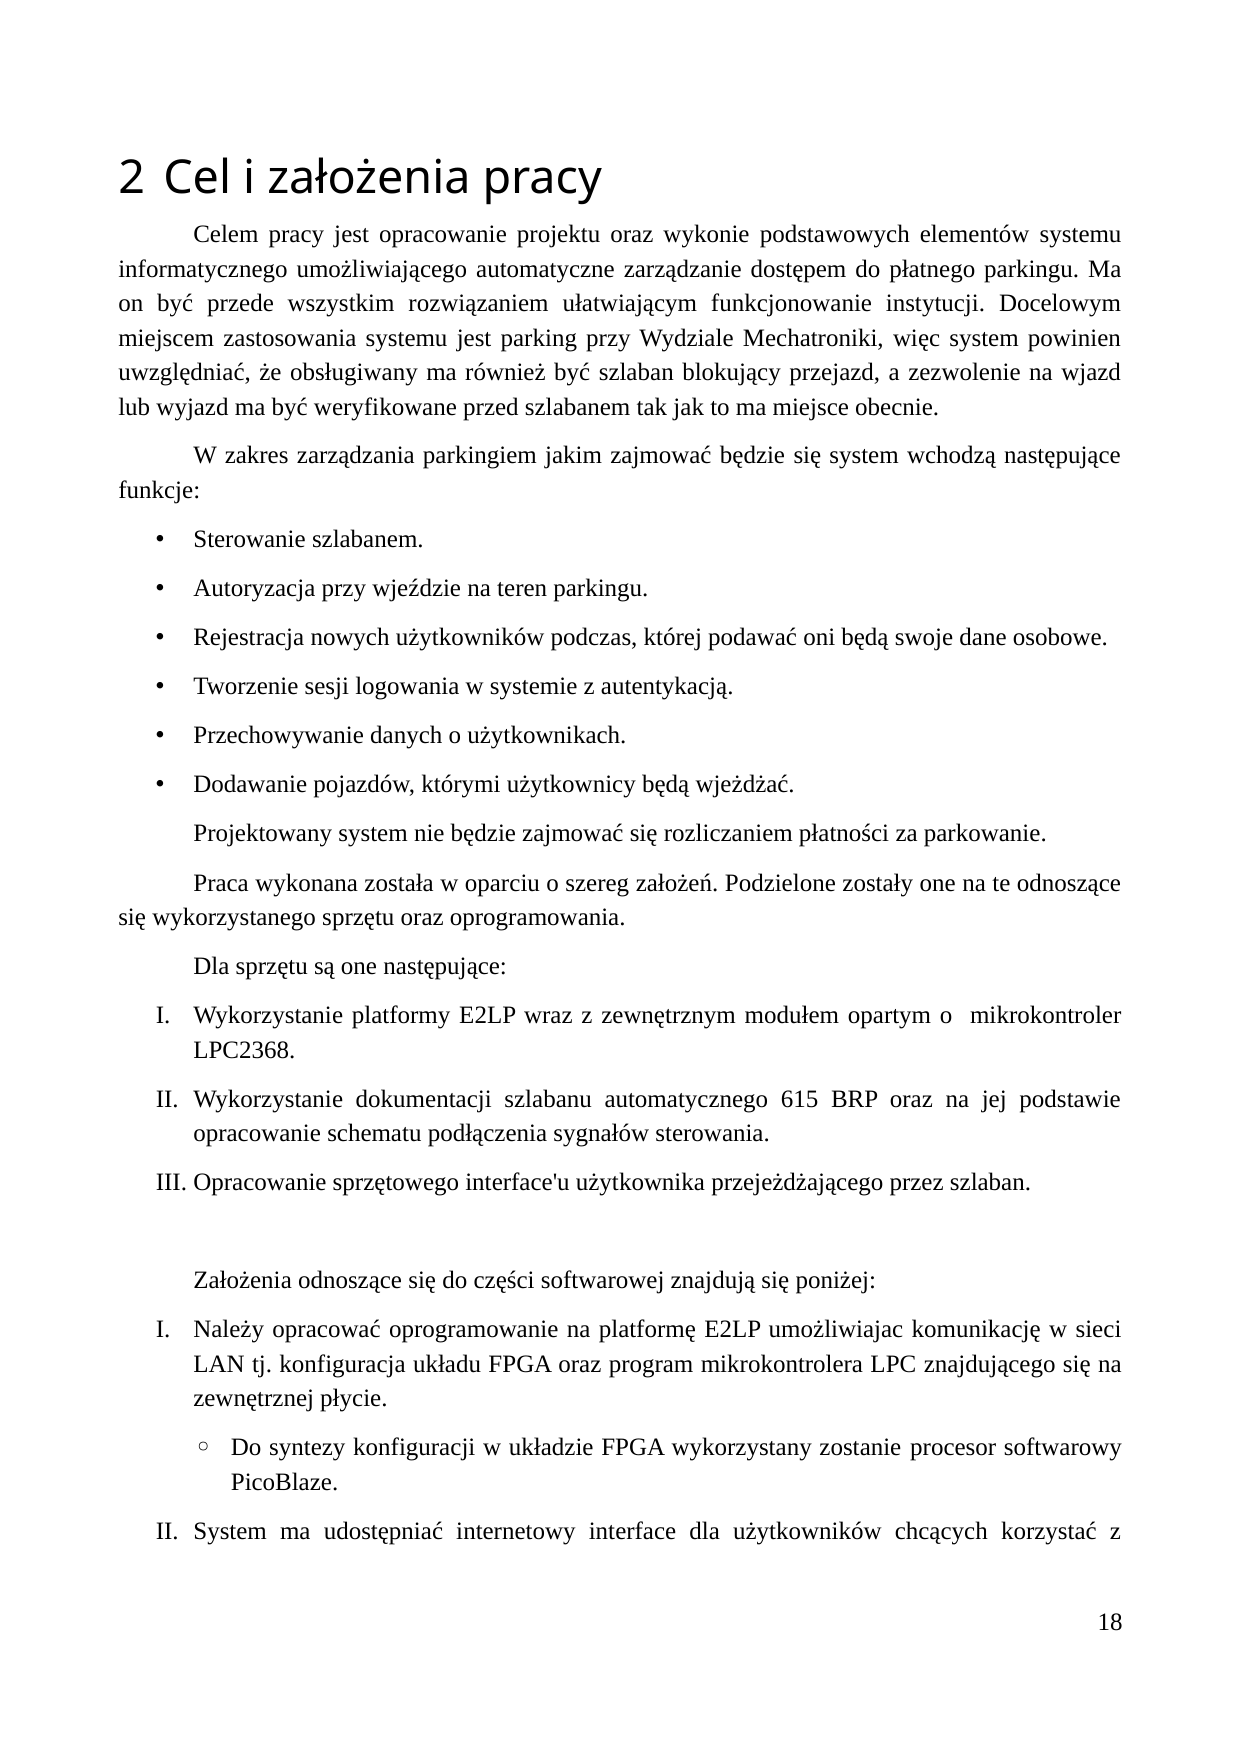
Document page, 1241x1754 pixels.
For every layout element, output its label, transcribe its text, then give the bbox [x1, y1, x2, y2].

text Praca wykonana została w oparciu o szereg założeń. Podzielone zostały one na te odnoszące się wykorzystanego sprzętu oraz oprogramowania. [118, 868, 1122, 931]
list Przechowywanie danych o użytkownikach. [156, 720, 1122, 749]
list Sterowanie szlabanem. [156, 524, 1122, 553]
list Autoryzacja przy wjeździe na teren parkingu. [156, 573, 1122, 602]
text W zakres zarządzania parkingiem jakim zajmować będzie się system wchodzą następujące funkcje: [118, 441, 1122, 504]
list Dodawanie pojazdów, którymi użytkownicy będą wjeżdżać. [156, 769, 1122, 798]
text Założenia odnoszące się do części softwarowej znajdują się poniżej: [118, 1265, 1122, 1294]
list Do syntezy konfiguracji w układzie FPGA wykorzystany zostanie procesor softwarowy PicoBlaze. [193, 1432, 1122, 1496]
text Dla sprzętu są one następujące: [118, 951, 1122, 980]
text Projektowany system nie będzie zajmować się rozliczaniem płatności za parkowanie. [118, 818, 1122, 847]
list Tworzenie sesji logowania w systemie z autentykacją. [156, 671, 1122, 700]
list Należy opracować oprogramowanie na platformę E2LP umożliwiajac komunikację w sieci LAN tj. konfiguracja układu FPGA oraz program mikrokontrolera LPC znajdującego się na zewnętrznej płycie. [156, 1314, 1122, 1412]
text Celem pracy jest opracowanie projektu oraz wykonie podstawowych elementów systemu informatycznego umożliwiającego automatyczne zarządzanie dostępem do płatnego parkingu. Ma on być przede wszystkim rozwiązaniem ułatwiającym funkcjonowanie instytucji. Docelowym miejscem zastosowania systemu jest parking przy Wydziale Mechatroniki, więc system powinien uwzględniać, że obsługiwany ma również być szlaban blokujący przejazd, a zezwolenie na wjazd lub wyjazd ma być weryfikowane przed szlabanem tak jak to ma miejsce obecnie. [118, 219, 1122, 420]
list Wykorzystanie dokumentacji szlabanu automatycznego 615 BRP oraz na jej podstawie opracowanie schematu podłączenia sygnałów sterowania. [156, 1084, 1122, 1147]
list System ma udostępniać internetowy interface dla użytkowników chcących korzystać z [156, 1516, 1122, 1545]
list Rejestracja nowych użytkowników podczas, której podawać oni będą swoje dane osobowe. [156, 622, 1122, 651]
list Opracowanie sprzętowego interface'u użytkownika przejeżdżającego przez szlaban. [156, 1167, 1122, 1196]
subtitle Cel i założenia pracy [118, 143, 1122, 207]
list Wykorzystanie platformy E2LP wraz z zewnętrznym modułem opartym o mikrokontroler LPC2368. [156, 1000, 1122, 1063]
